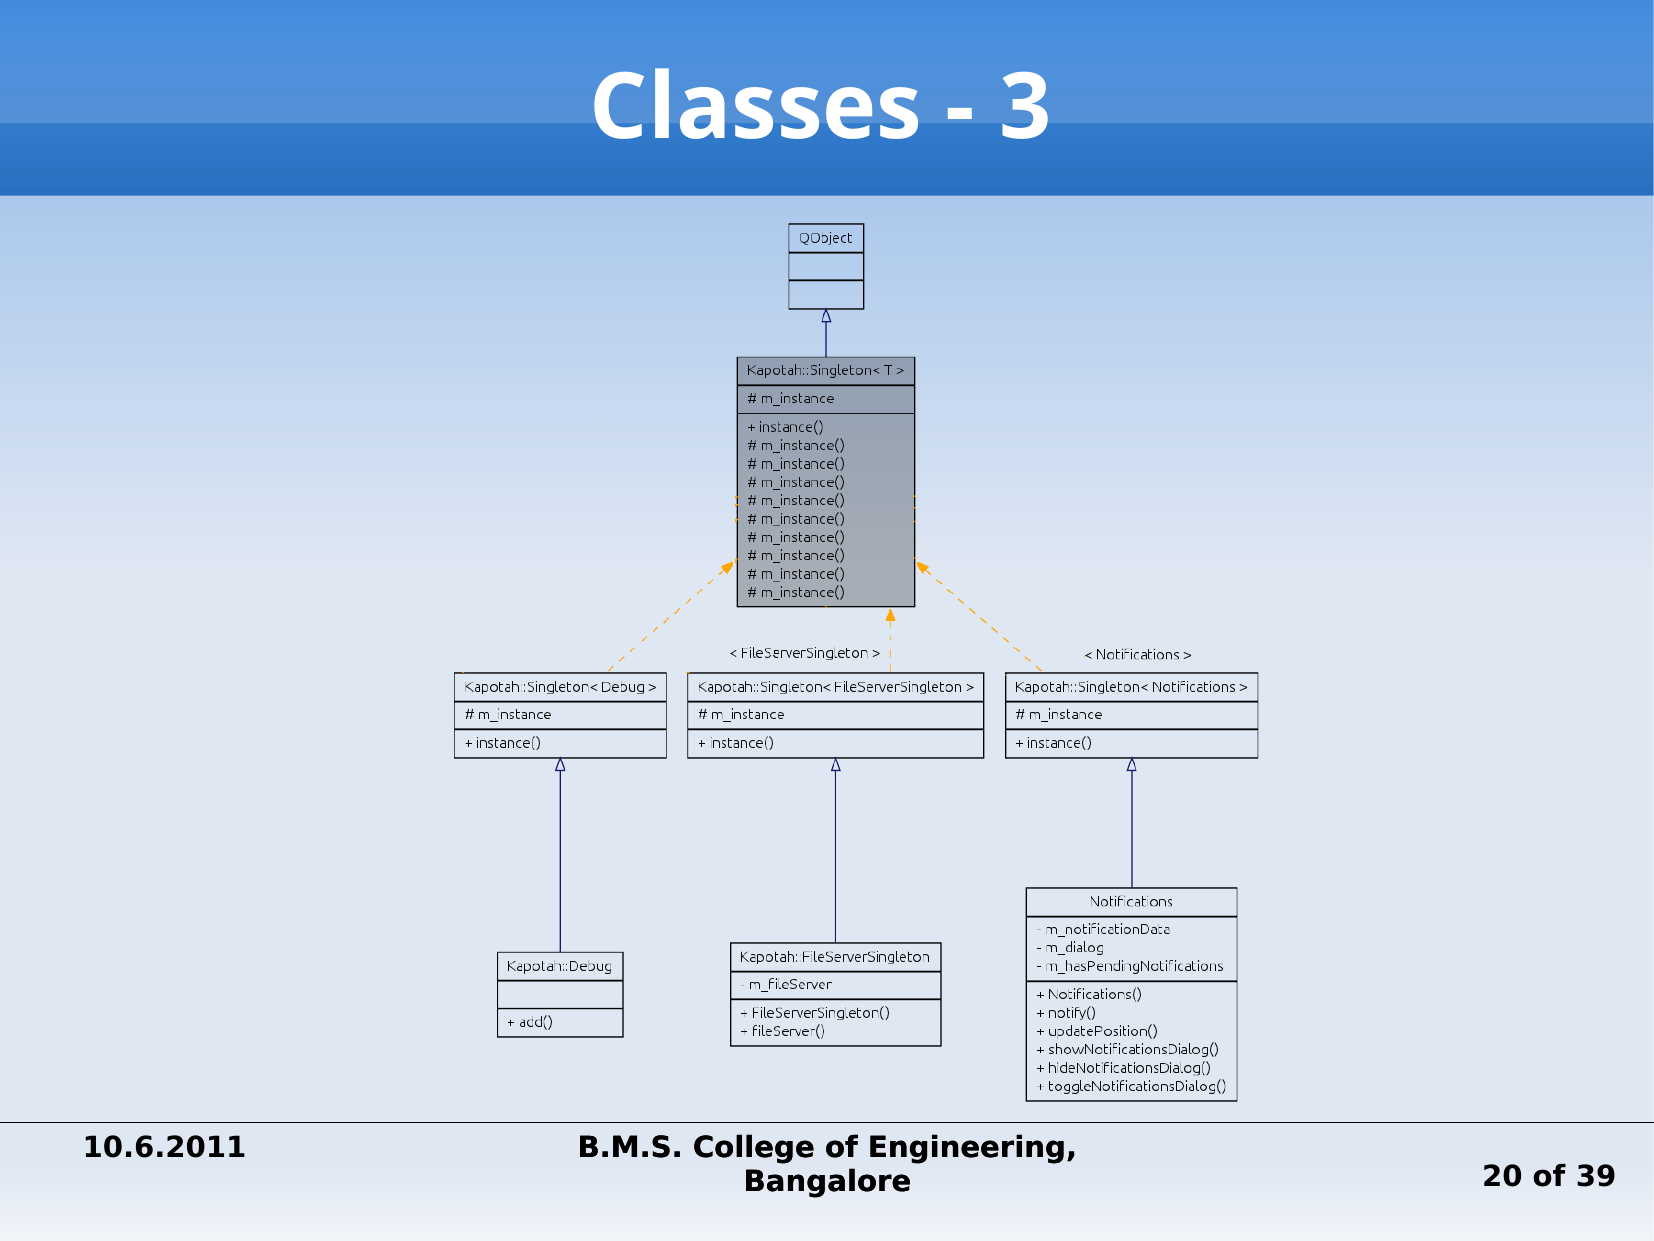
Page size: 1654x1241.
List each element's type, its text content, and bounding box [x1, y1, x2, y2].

picture [0, 1123, 1654, 1241]
title Classes - 3 [76, 0, 1565, 208]
picture [0, 0, 1654, 1122]
